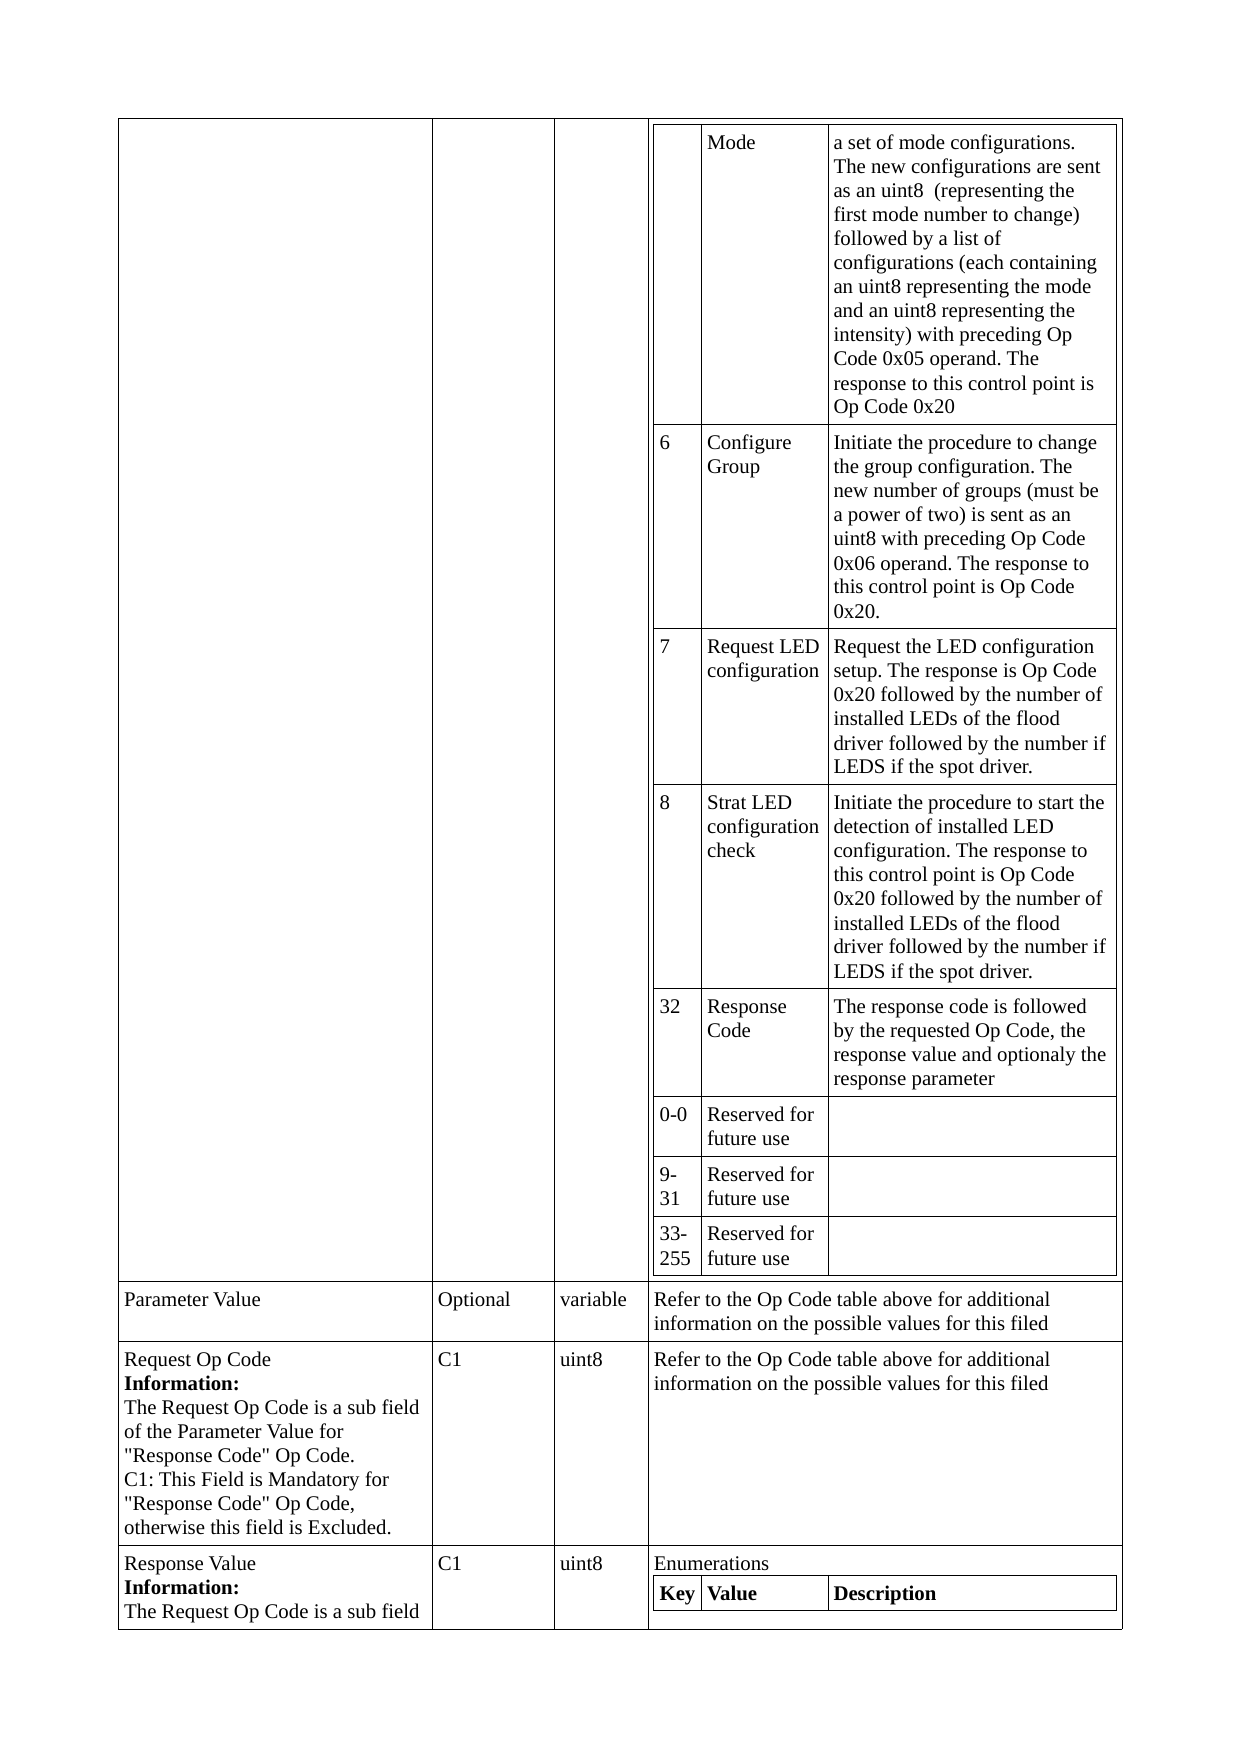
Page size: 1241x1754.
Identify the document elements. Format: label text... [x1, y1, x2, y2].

table_cell Request LED configuration [702, 629, 828, 784]
table_cell Initiate the procedure to change the group configuration. The new number of groups (must be a power of two) is sent as an uint8 with preceding Op Code 0x06 operand. The response to this control point is Op Code 0x20. [829, 425, 1116, 628]
table_cell [433, 119, 554, 1281]
table_cell Initiate the procedure to start the detection of installed LED configuration. The response to this control point is Op Code 0x20 followed by the number of installed LEDs of the flood driver followed by the number if LEDS if the spot driver. [829, 785, 1116, 988]
table_cell [119, 119, 432, 1281]
table_cell 6 [654, 425, 701, 628]
table_cell Request Op Code Information: The Request Op Code is a sub field of the Parameter Value for "Response Code" Op Code. C1: This Field is Mandatory for "Response Code" Op Code, otherwise this field is Excluded. [119, 1342, 432, 1545]
table_cell [829, 1217, 1116, 1275]
table_cell [649, 119, 1122, 1281]
table_cell Strat LED configuration check [702, 785, 828, 988]
table_cell Reserved for future use [702, 1097, 828, 1156]
table_cell 8 [654, 785, 701, 988]
table_cell Enumerations [649, 1546, 1122, 1629]
table_cell 32 [654, 989, 701, 1096]
table_header Key [654, 1576, 701, 1610]
table_cell [654, 125, 701, 424]
table_cell Reserved for future use [702, 1217, 828, 1275]
table_cell [829, 1097, 1116, 1156]
table_cell Parameter Value [119, 1282, 432, 1341]
table_cell variable [555, 1282, 648, 1341]
table_cell Reserved for future use [702, 1157, 828, 1216]
table_cell 9-31 [654, 1157, 701, 1216]
table_cell Refer to the Op Code table above for additional information on the possible values for this filed [649, 1282, 1122, 1341]
table_header Description [829, 1576, 1116, 1610]
table_cell a set of mode configurations. The new configurations are sent as an uint8 (representing the first mode number to change) followed by a list of configurations (each containing an uint8 representing the mode and an uint8 representing the intensity) with preceding Op Code 0x05 operand. The response to this control point is Op Code 0x20 [829, 125, 1116, 424]
table_cell uint8 [555, 1546, 648, 1629]
table_cell [829, 1157, 1116, 1216]
table_cell 33-255 [654, 1217, 701, 1275]
table_cell Mode [702, 125, 828, 424]
table_cell uint8 [555, 1342, 648, 1545]
table_cell [555, 119, 648, 1281]
table_cell 7 [654, 629, 701, 784]
table_cell Response Value Information: The Request Op Code is a sub field [119, 1546, 432, 1629]
table_cell C1 [433, 1546, 554, 1629]
table_cell The response code is followed by the requested Op Code, the response value and optionaly the response parameter [829, 989, 1116, 1096]
table_cell Request the LED configuration setup. The response is Op Code 0x20 followed by the number of installed LEDs of the flood driver followed by the number if LEDS if the spot driver. [829, 629, 1116, 784]
table_cell Configure Group [702, 425, 828, 628]
table_cell 0-0 [654, 1097, 701, 1156]
table_cell Response Code [702, 989, 828, 1096]
table_cell C1 [433, 1342, 554, 1545]
table_cell Refer to the Op Code table above for additional information on the possible values for this filed [649, 1342, 1122, 1545]
table_cell Optional [433, 1282, 554, 1341]
table_header Value [702, 1576, 828, 1610]
